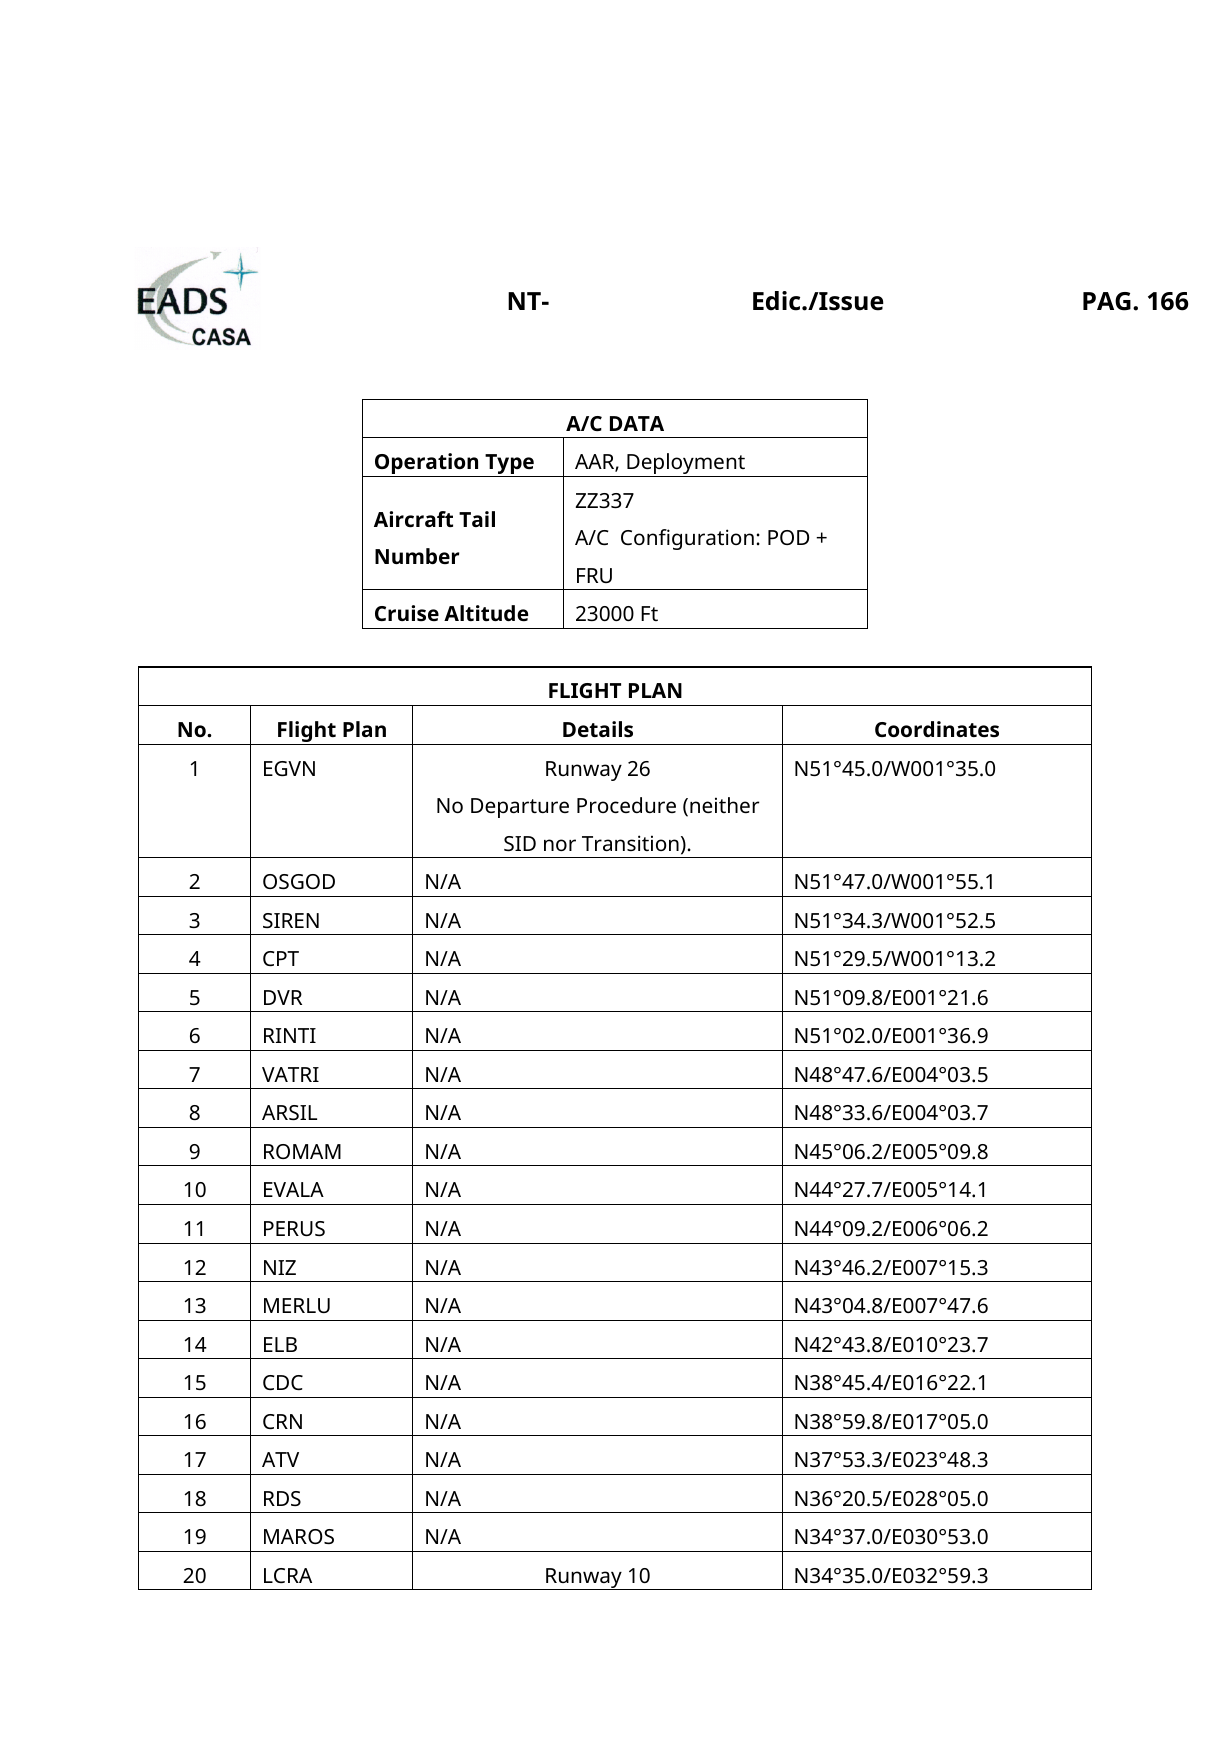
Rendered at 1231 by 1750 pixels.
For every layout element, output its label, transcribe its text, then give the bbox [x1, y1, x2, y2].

table_cell Cruise Altitude [363, 590, 563, 628]
table_cell N/A [413, 1012, 782, 1050]
table_cell N/A [413, 858, 782, 896]
table_cell N43°46.2/E007°15.3 [783, 1244, 1091, 1281]
table_cell N/A [413, 1475, 782, 1512]
table_cell N51°09.8/E001°21.6 [783, 974, 1091, 1011]
table_cell MERLU [251, 1282, 412, 1319]
table_cell 18 [139, 1475, 250, 1512]
table_cell Operation Type [363, 438, 563, 476]
table_cell N/A [413, 1051, 782, 1088]
table_cell ELB [251, 1321, 412, 1358]
table_cell N45°06.2/E005°09.8 [783, 1128, 1091, 1165]
table_cell N/A [413, 1321, 782, 1358]
table_cell N34°37.0/E030°53.0 [783, 1513, 1091, 1551]
table_cell N48°47.6/E004°03.5 [783, 1051, 1091, 1088]
table_cell ROMAM [251, 1128, 412, 1165]
table_cell MAROS [251, 1513, 412, 1551]
table_cell N51°02.0/E001°36.9 [783, 1012, 1091, 1050]
table_header FLIGHT PLAN [139, 668, 1091, 705]
table_cell CPT [251, 935, 412, 973]
table_cell N/A [413, 1244, 782, 1281]
table_cell CRN [251, 1398, 412, 1435]
table_cell N/A [413, 1359, 782, 1397]
table_cell N44°27.7/E005°14.1 [783, 1166, 1091, 1204]
table_cell N43°04.8/E007°47.6 [783, 1282, 1091, 1319]
table_cell 16 [139, 1398, 250, 1435]
table_cell SIREN [251, 897, 412, 934]
table_cell N51°45.0/W001°35.0 [783, 745, 1091, 857]
table_cell 19 [139, 1513, 250, 1551]
table_cell N/A [413, 1089, 782, 1127]
table_cell VATRI [251, 1051, 412, 1088]
picture [134, 247, 261, 350]
table_cell Flight Plan [251, 706, 412, 743]
table_cell N38°45.4/E016°22.1 [783, 1359, 1091, 1397]
table_cell EVALA [251, 1166, 412, 1204]
table_cell N/A [413, 935, 782, 973]
table_cell N48°33.6/E004°03.7 [783, 1089, 1091, 1127]
table_cell LCRA [251, 1552, 412, 1589]
table_cell N38°59.8/E017°05.0 [783, 1398, 1091, 1435]
table_cell 7 [139, 1051, 250, 1088]
table_cell N42°43.8/E010°23.7 [783, 1321, 1091, 1358]
table_cell N51°34.3/W001°52.5 [783, 897, 1091, 934]
table_cell Runway 10 [413, 1552, 782, 1589]
table_cell 11 [139, 1205, 250, 1242]
table_cell DVR [251, 974, 412, 1011]
table_cell 20 [139, 1552, 250, 1589]
table_cell 14 [139, 1321, 250, 1358]
table_cell AAR, Deployment [564, 438, 867, 476]
table_cell N51°47.0/W001°55.1 [783, 858, 1091, 896]
table_cell Runway 26 No Departure Procedure (neither SID nor Transition). [413, 745, 782, 857]
table_cell 5 [139, 974, 250, 1011]
table_cell 23000 Ft [564, 590, 867, 628]
table_cell N/A [413, 1513, 782, 1551]
table_cell EGVN [251, 745, 412, 857]
table_cell N/A [413, 1205, 782, 1242]
table_cell ZZ337 A/C Configuration: POD + FRU [564, 477, 867, 589]
table_cell Details [413, 706, 782, 743]
table_cell RDS [251, 1475, 412, 1512]
table_cell N/A [413, 1128, 782, 1165]
table_cell N/A [413, 974, 782, 1011]
table_cell RINTI [251, 1012, 412, 1050]
table_cell 15 [139, 1359, 250, 1397]
table_cell 10 [139, 1166, 250, 1204]
table_cell N44°09.2/E006°06.2 [783, 1205, 1091, 1242]
table_header A/C DATA [363, 400, 867, 437]
table_cell ARSIL [251, 1089, 412, 1127]
table_cell N/A [413, 1398, 782, 1435]
table_cell N37°53.3/E023°48.3 [783, 1436, 1091, 1474]
table_cell 17 [139, 1436, 250, 1474]
table_cell 4 [139, 935, 250, 973]
table_cell N/A [413, 1282, 782, 1319]
table_cell NIZ [251, 1244, 412, 1281]
table_cell PERUS [251, 1205, 412, 1242]
table_cell 6 [139, 1012, 250, 1050]
table_cell 1 [139, 745, 250, 857]
table_cell 8 [139, 1089, 250, 1127]
table_cell Aircraft Tail Number [363, 477, 563, 589]
table_cell N/A [413, 1436, 782, 1474]
table_cell 3 [139, 897, 250, 934]
table_cell CDC [251, 1359, 412, 1397]
table_cell ATV [251, 1436, 412, 1474]
table_cell Coordinates [783, 706, 1091, 743]
table_cell 9 [139, 1128, 250, 1165]
table_cell N/A [413, 1166, 782, 1204]
table_cell 2 [139, 858, 250, 896]
table_cell OSGOD [251, 858, 412, 896]
table_cell N34°35.0/E032°59.3 [783, 1552, 1091, 1589]
table_cell N51°29.5/W001°13.2 [783, 935, 1091, 973]
table_cell 12 [139, 1244, 250, 1281]
table_cell 13 [139, 1282, 250, 1319]
table_cell N36°20.5/E028°05.0 [783, 1475, 1091, 1512]
table_cell N/A [413, 897, 782, 934]
table_cell No. [139, 706, 250, 743]
